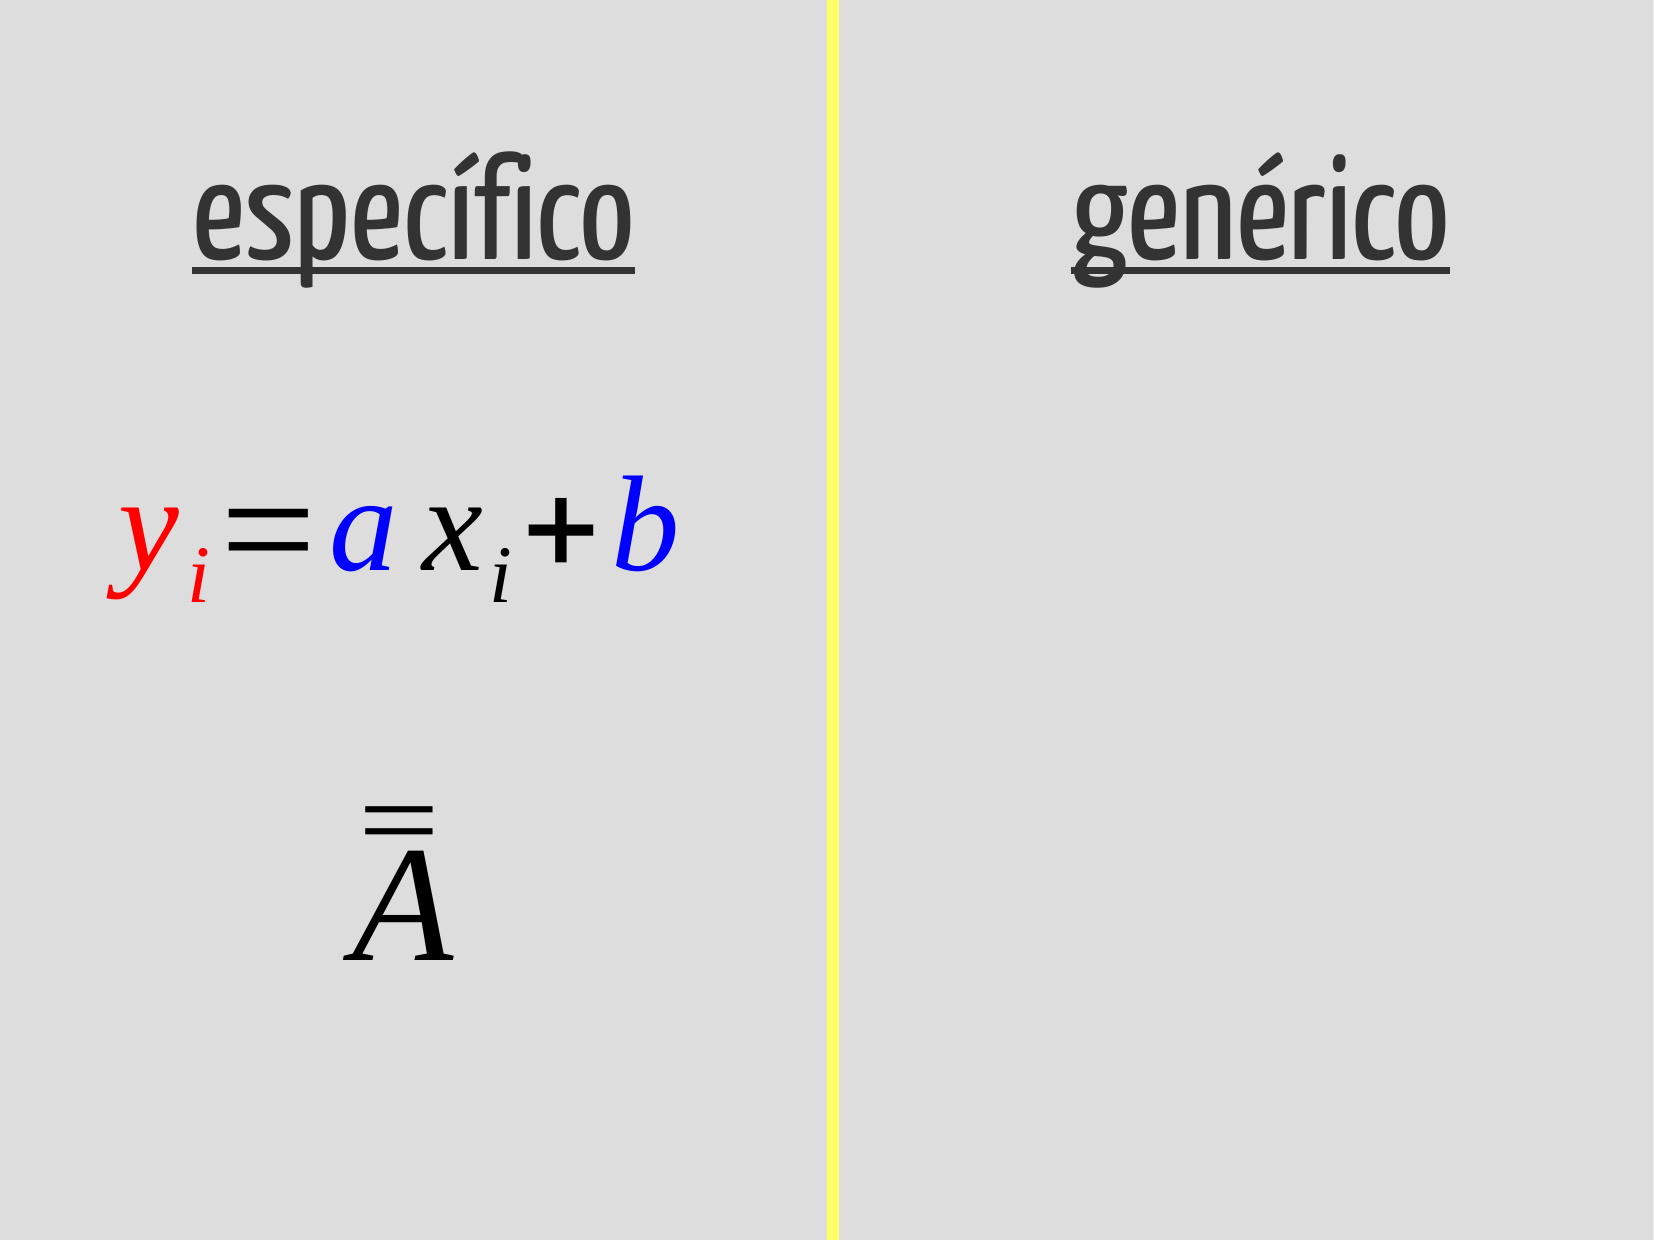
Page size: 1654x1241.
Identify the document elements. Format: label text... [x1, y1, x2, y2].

title genérico [956, 53, 1565, 349]
chart [94, 448, 690, 621]
chart [329, 797, 470, 997]
title específico [141, 53, 686, 349]
